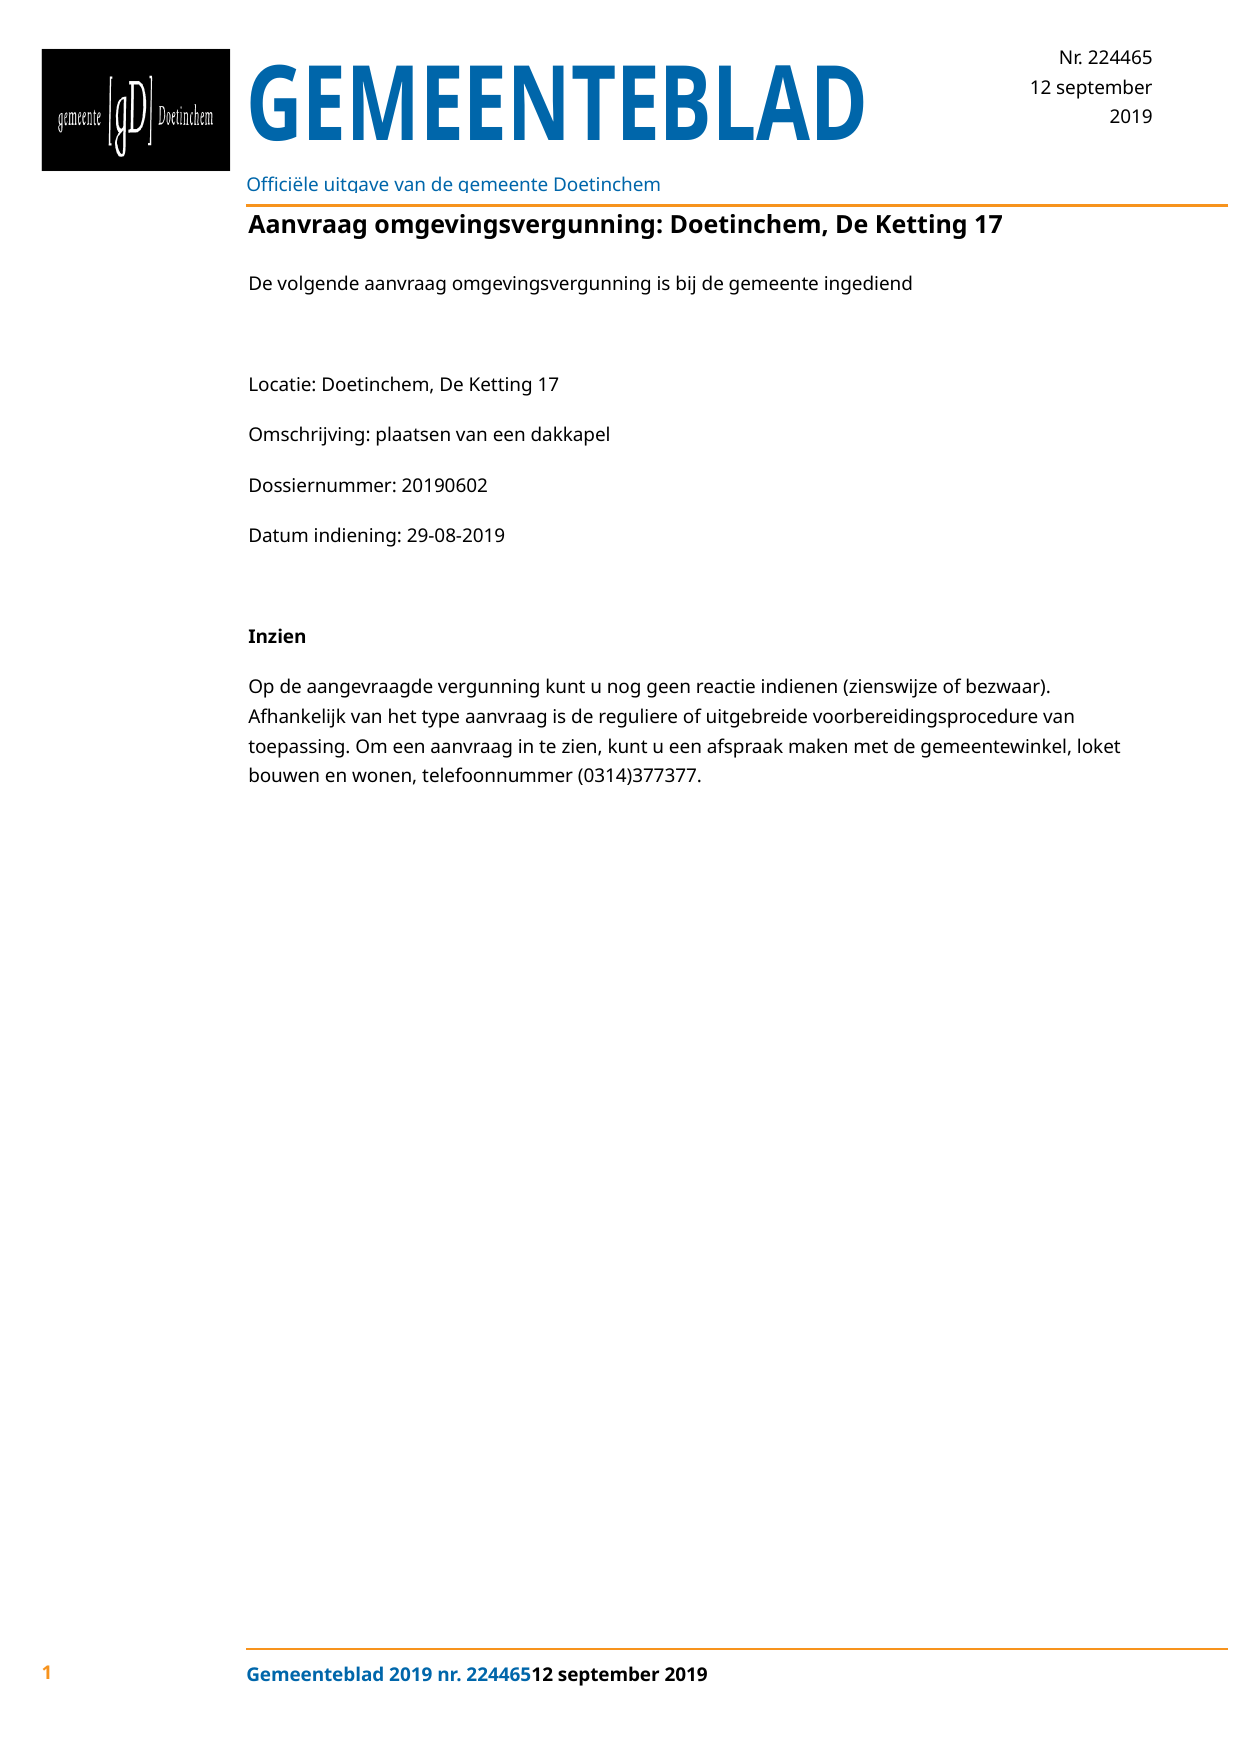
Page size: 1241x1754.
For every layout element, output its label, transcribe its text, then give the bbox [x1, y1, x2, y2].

picture [41, 47, 231, 172]
text Op de aangevraagde vergunning kunt u nog geen reactie indienen (zienswijze of bezwaar). Afhankelijk van het type aanvraag is de reguliere of uitgebreide voorbereidingsprocedure van toepassing. Om een aanvraag in te zien, kunt u een afspraak maken met de gemeentewinkel, loket bouwen en wonen, telefoonnummer (0314)377377. [248, 674, 1152, 788]
text Dossiernummer: 20190602 [248, 472, 1152, 498]
text Omschrijving: plaatsen van een dakkapel [248, 422, 1152, 447]
text Aanvraag omgevingsvergunning: Doetinchem, De Ketting 17 [248, 207, 1152, 241]
text Inzien [248, 623, 1152, 649]
text De volgende aanvraag omgevingsvergunning is bij de gemeente ingediend [248, 270, 1152, 296]
text Datum indiening: 29-08-2019 [248, 522, 1152, 548]
text Locatie: Doetinchem, De Ketting 17 [248, 371, 1152, 397]
